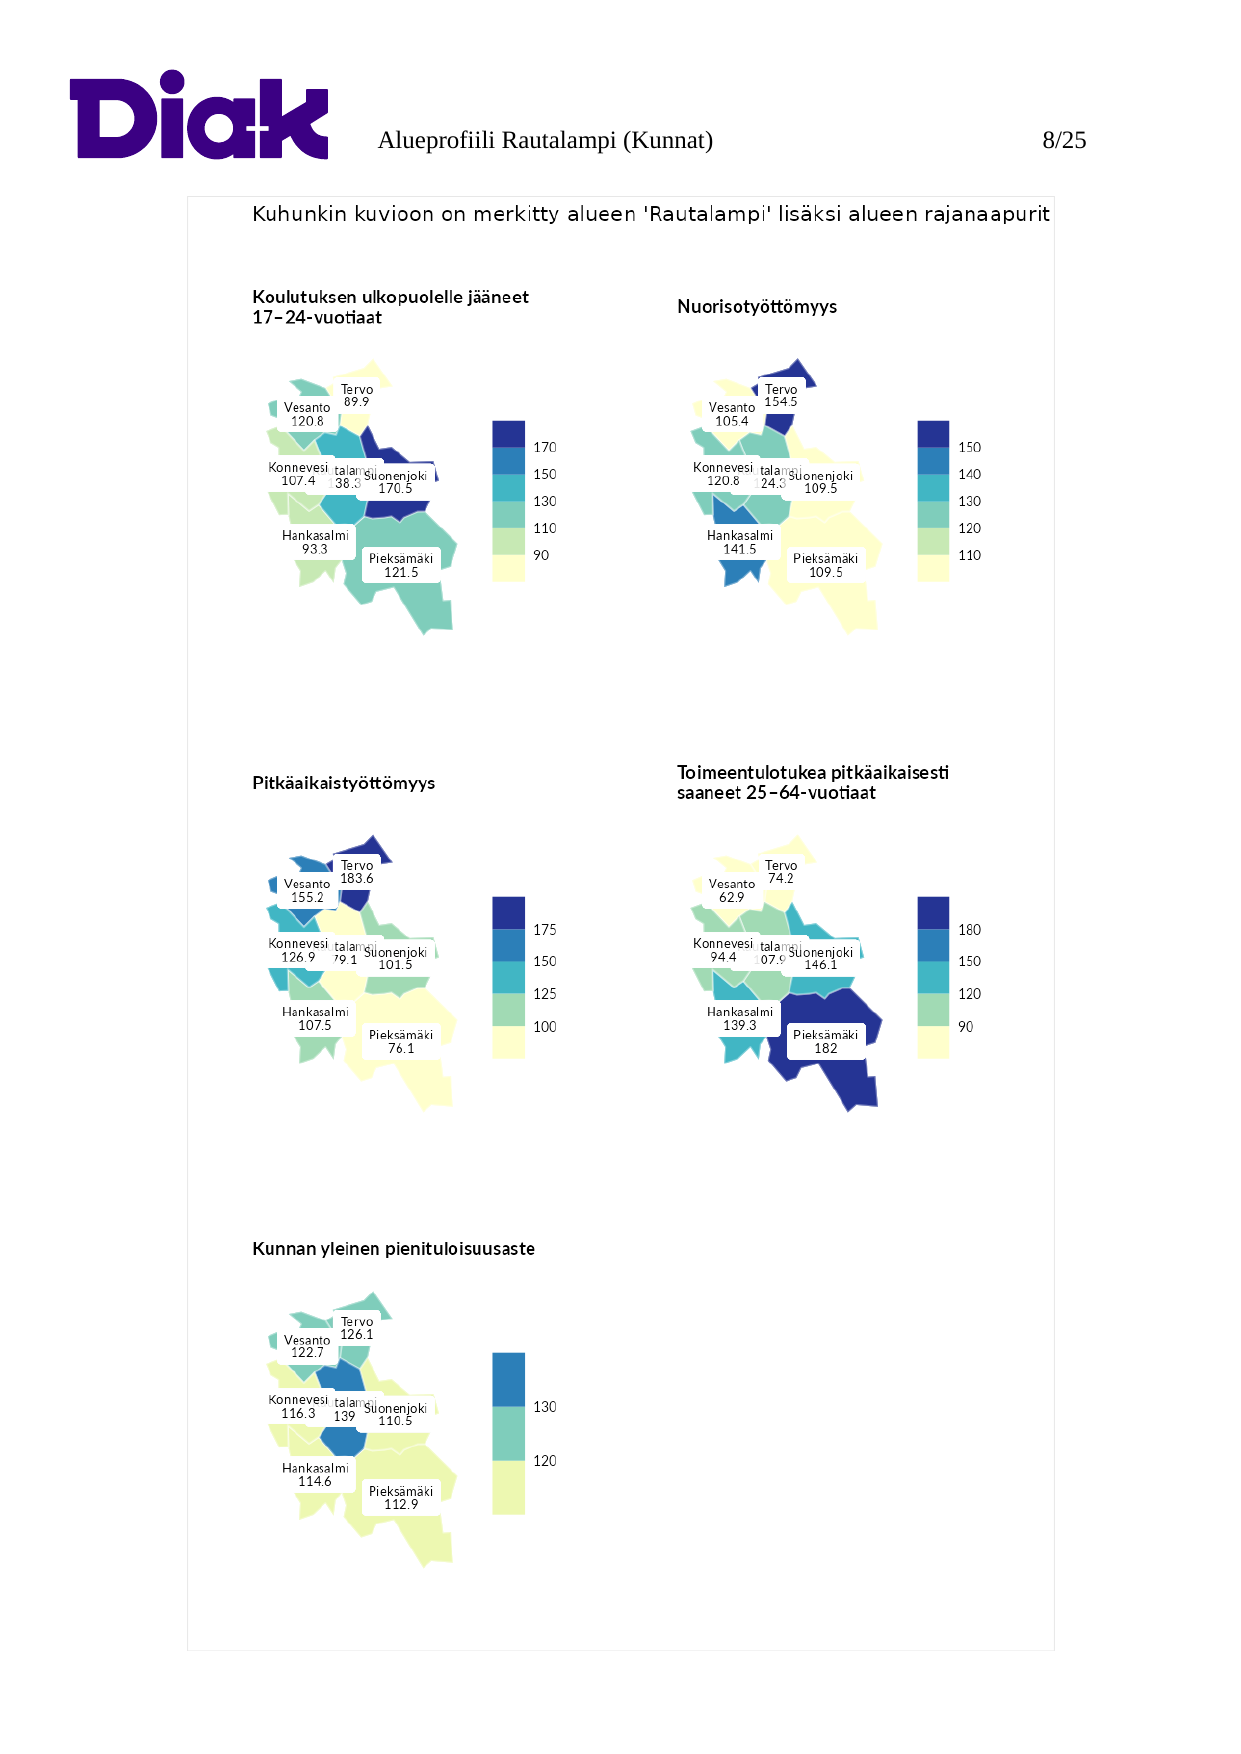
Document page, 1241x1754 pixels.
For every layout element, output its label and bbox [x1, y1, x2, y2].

picture [61, 196, 1179, 1651]
